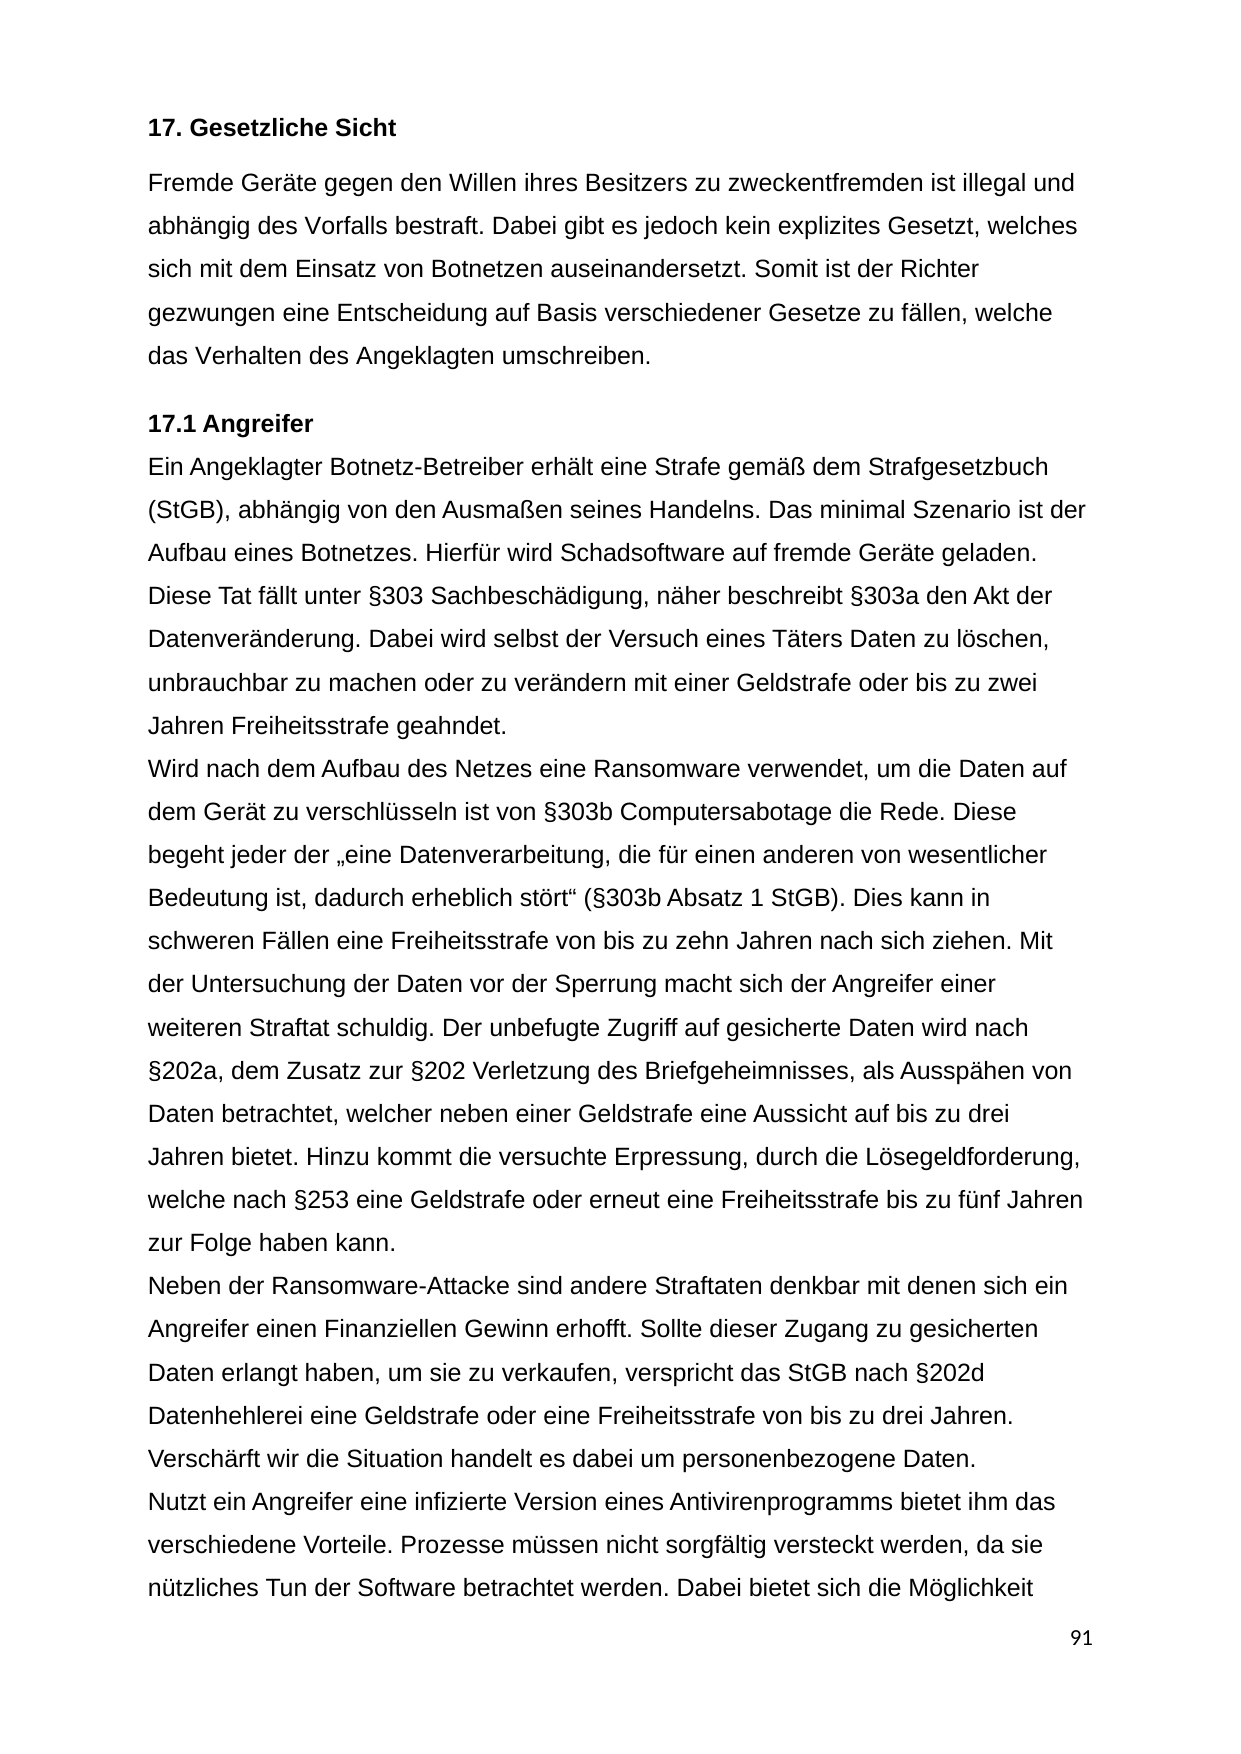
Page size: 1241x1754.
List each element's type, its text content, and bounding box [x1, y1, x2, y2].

subtitle 17. Gesetzliche Sicht [148, 112, 1093, 141]
text Fremde Geräte gegen den Willen ihres Besitzers zu zweckentfremden ist illegal und abhängig des Vorfalls bestraft. Dabei gibt es jedoch kein explizites Gesetzt, welches sich mit dem Einsatz von Botnetzen auseinandersetzt. Somit ist der Richter gezwungen eine Entscheidung auf Basis verschiedener Gesetze zu fällen, welche das Verhalten des Angeklagten umschreiben. [148, 168, 1093, 369]
subtitle 17.1 Angreifer [148, 409, 1093, 437]
text Ein Angeklagter Botnetz-Betreiber erhält eine Strafe gemäß dem Strafgesetzbuch (StGB), abhängig von den Ausmaßen seines Handelns. Das minimal Szenario ist der Aufbau eines Botnetzes. Hierfür wird Schadsoftware auf fremde Geräte geladen. Diese Tat fällt unter §303 Sachbeschädigung, näher beschreibt §303a den Akt der Datenveränderung. Dabei wird selbst der Versuch eines Täters Daten zu löschen, unbrauchbar zu machen oder zu verändern mit einer Geldstrafe oder bis zu zwei Jahren Freiheitsstrafe geahndet. Wird nach dem Aufbau des Netzes eine Ransomware verwendet, um die Daten auf dem Gerät zu verschlüsseln ist von §303b Computersabotage die Rede. Diese begeht jeder der „eine Datenverarbeitung, die für einen anderen von wesentlicher Bedeutung ist, dadurch erheblich stört“ (§303b Absatz 1 StGB). Dies kann in schweren Fällen eine Freiheitsstrafe von bis zu zehn Jahren nach sich ziehen. Mit der Untersuchung der Daten vor der Sperrung macht sich der Angreifer einer weiteren Straftat schuldig. Der unbefugte Zugriff auf gesicherte Daten wird nach §202a, dem Zusatz zur §202 Verletzung des Briefgeheimnisses, als Ausspähen von Daten betrachtet, welcher neben einer Geldstrafe eine Aussicht auf bis zu drei Jahren bietet. Hinzu kommt die versuchte Erpressung, durch die Lösegeldforderung, welche nach §253 eine Geldstrafe oder erneut eine Freiheitsstrafe bis zu fünf Jahren zur Folge haben kann. Neben der Ransomware-Attacke sind andere Straftaten denkbar mit denen sich ein Angreifer einen Finanziellen Gewinn erhofft. Sollte dieser Zugang zu gesicherten Daten erlangt haben, um sie zu verkaufen, verspricht das StGB nach §202d Datenhehlerei eine Geldstrafe oder eine Freiheitsstrafe von bis zu drei Jahren. Verschärft wir die Situation handelt es dabei um personenbezogene Daten. Nutzt ein Angreifer eine infizierte Version eines Antivirenprogramms bietet ihm das verschiedene Vorteile. Prozesse müssen nicht sorgfältig versteckt werden, da sie nützliches Tun der Software betrachtet werden. Dabei bietet sich die Möglichkeit [148, 452, 1093, 1602]
